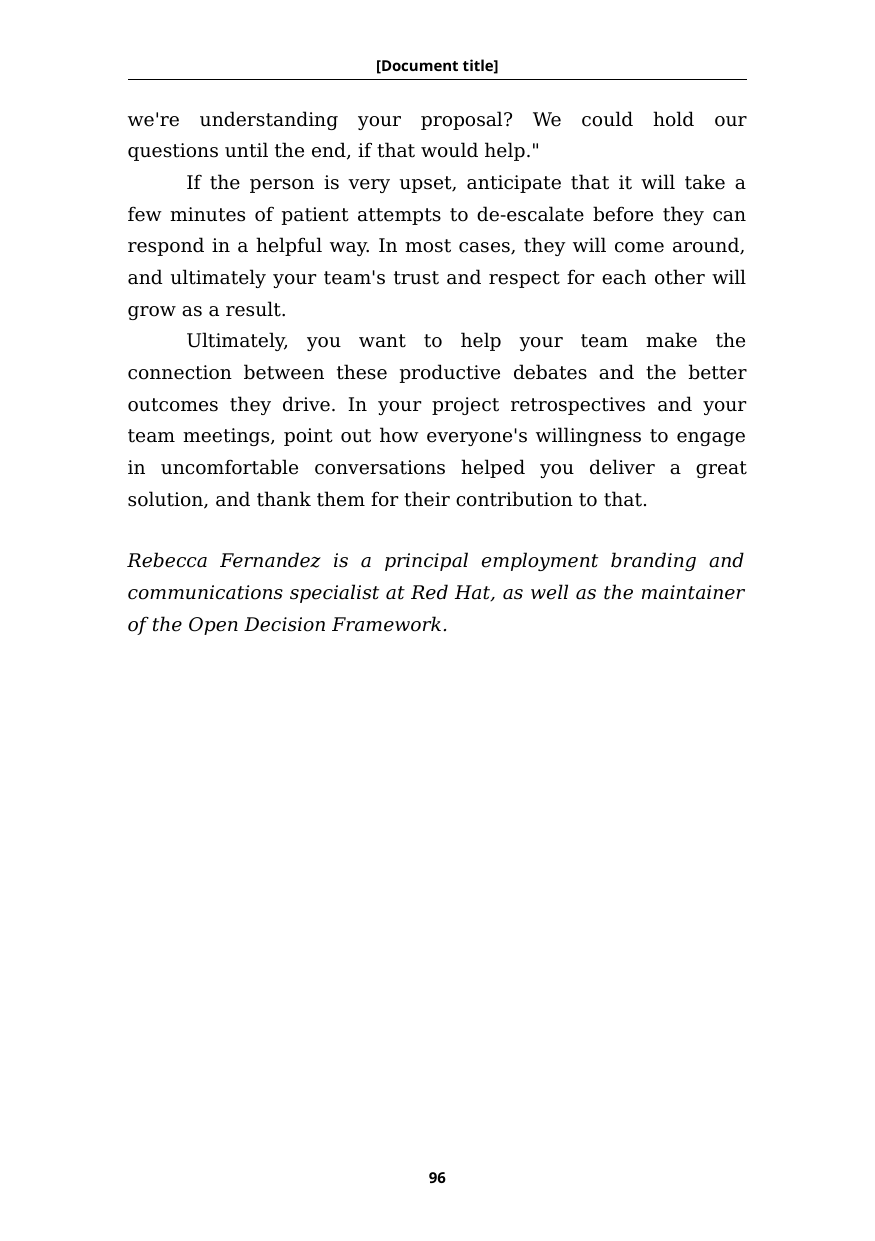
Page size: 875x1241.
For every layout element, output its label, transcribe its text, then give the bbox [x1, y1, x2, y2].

text If the person is very upset, anticipate that it will take a few minutes of patient attempts to de-escalate before they can respond in a helpful way. In most cases, they will come around, and ultimately your team's trust and respect for each other will grow as a result. [127, 172, 747, 321]
text Ultimately, you want to help your team make the connection between these productive debates and the better outcomes they drive. In your project retrospectives and your team meetings, point out how everyone's willingness to engage in uncomfortable conversations helped you deliver a great solution, and thank them for their contribution to that. [127, 330, 747, 511]
text Rebecca Fernandez is a principal employment branding and communications specialist at Red Hat, as well as the maintainer of the Open Decision Framework. [127, 550, 747, 636]
text we're understanding your proposal? We could hold our questions until the end, if that would help." [127, 109, 747, 162]
